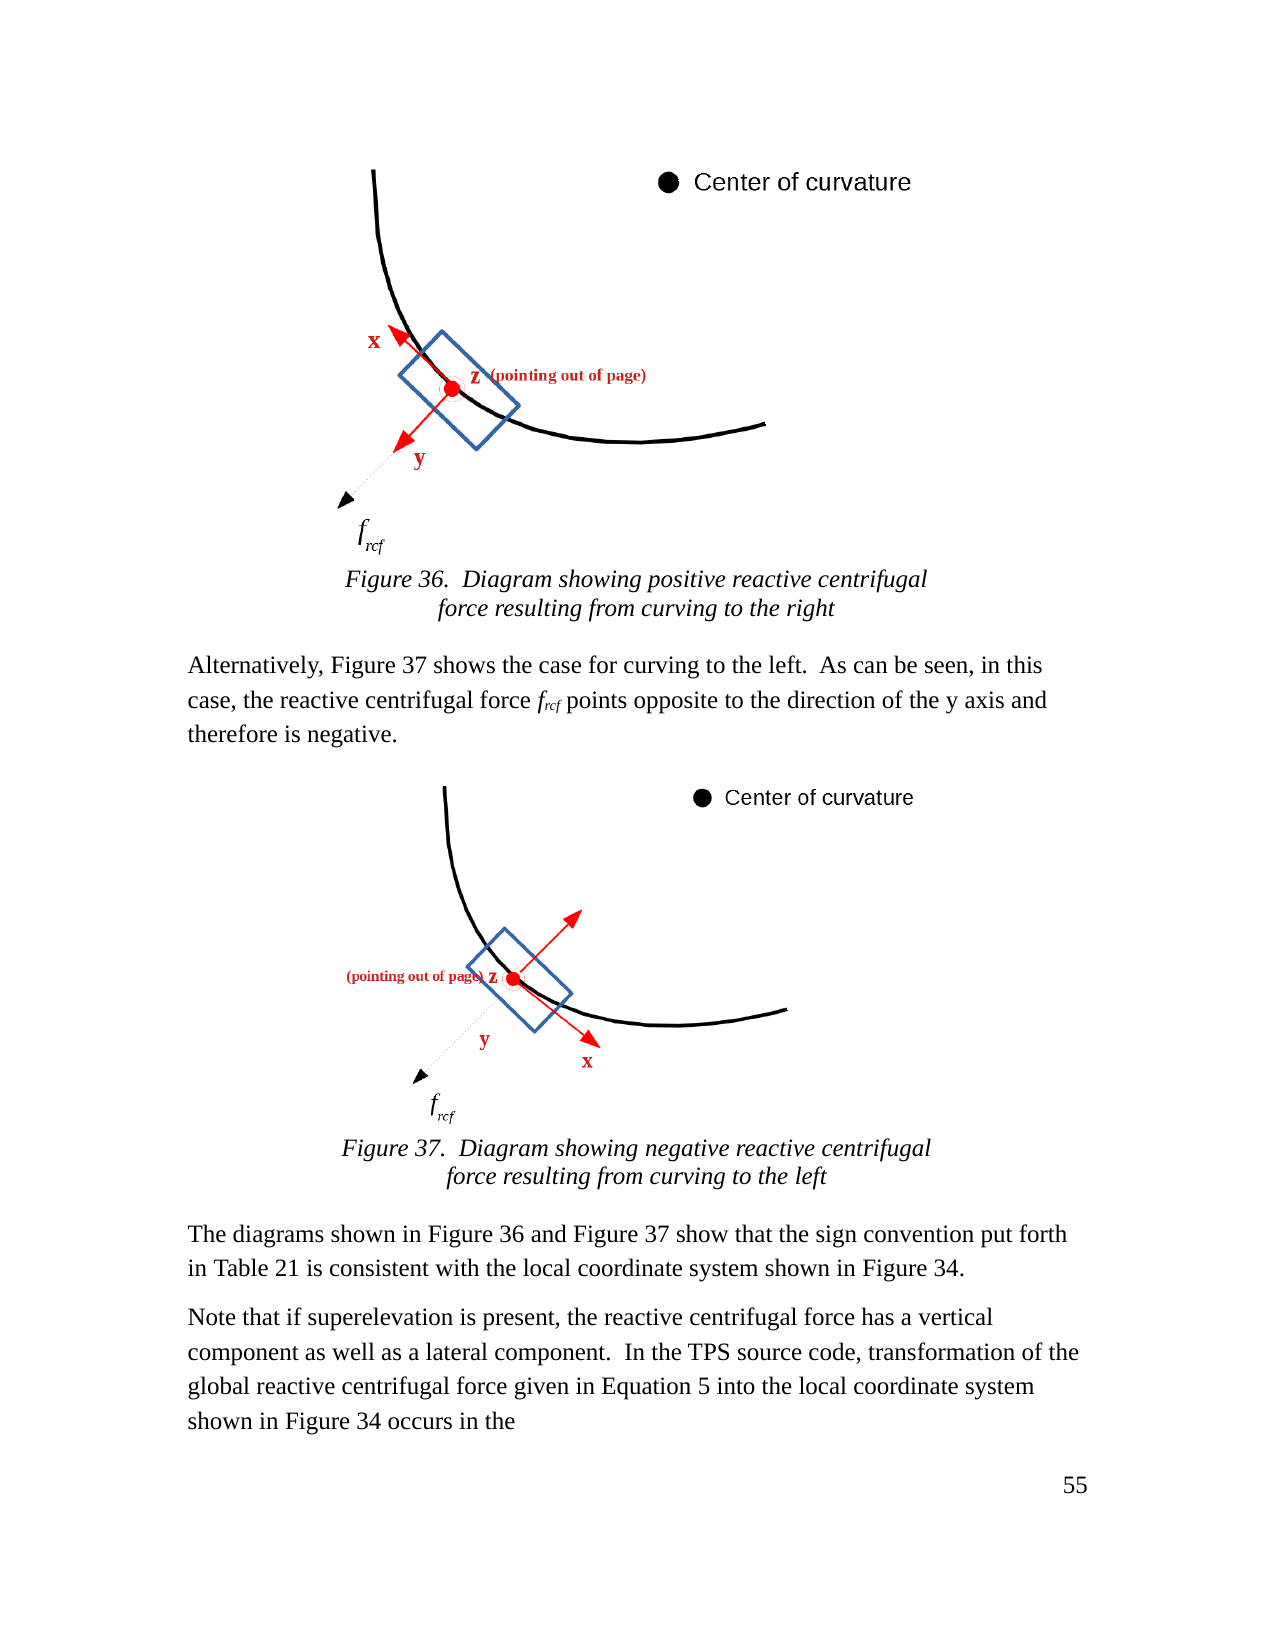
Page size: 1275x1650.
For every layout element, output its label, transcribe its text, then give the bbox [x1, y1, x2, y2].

picture [337, 162, 938, 559]
text The diagrams shown in Figure 36 and Figure 37 show that the sign convention put forth in Table 21 is consistent with the local coordinate system shown in Figure 34. [187, 1219, 1087, 1282]
text Figure 36. Diagram showing positive reactive centrifugal force resulting from curving to the right [337, 559, 937, 621]
text Figure 37. Diagram showing negative reactive centrifugal force resulting from curving to the left [337, 1128, 937, 1190]
picture [337, 780, 938, 1128]
text Alternatively, Figure 37 shows the case for curving to the left. As can be seen, in this case, the reactive centrifugal force frcf points opposite to the direction of the y axis and therefore is negative. [187, 650, 1087, 748]
text Note that if superelevation is present, the reactive centrifugal force has a vertical component as well as a lateral component. In the TPS source code, transformation of the global reactive centrifugal force given in Equation 5 into the local coordinate system shown in Figure 34 occurs in the [187, 1302, 1087, 1434]
